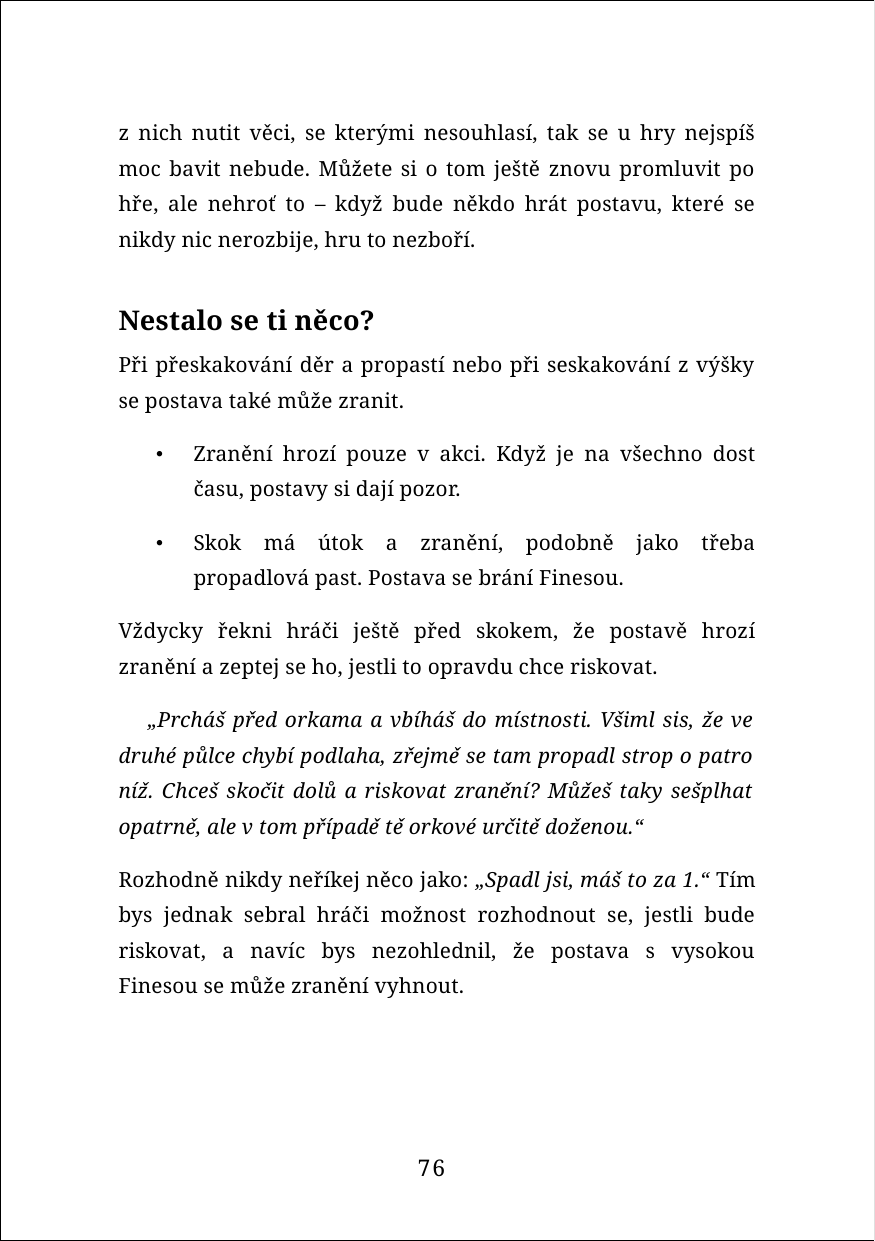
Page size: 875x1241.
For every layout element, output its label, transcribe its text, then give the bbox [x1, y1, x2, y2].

text Rozhodně nikdy neříkej něco jako: „Spadl jsi, máš to za 1.“ Tím bys jednak sebral hráči možnost rozhodnout se, jestli bude riskovat, a navíc bys nezohlednil, že postava s vysokou Finesou se může zranění vyhnout. [118, 865, 756, 1000]
text z nich nutit věci, se kterými nesouhlasí, tak se u hry nejspíš moc bavit nebude. Můžete si o tom ještě znovu promluvit po hře, ale nehroť to – když bude někdo hrát postavu, které se nikdy nic nerozbije, hru to nezboří. [118, 118, 756, 253]
list Skok má útok a zranění, podobně jako třeba propadlová past. Postava se brání Finesou. [156, 528, 756, 592]
text Vždycky řekni hráči ještě před skokem, že postavě hrozí zranění a zeptej se ho, jestli to opravdu chce riskovat. [118, 617, 756, 681]
text Při přeskakování děr a propastí nebo při seskakování z výšky se postava také může zranit. [118, 350, 756, 414]
text „Prcháš před orkama a vbíháš do místnosti. Všiml sis, že ve druhé půlce chybí podlaha, zřejmě se tam propadl strop o patro níž. Chceš skočit dolů a riskovat zranění? Můžeš taky sešplhat opatrně, ale v tom případě tě orkové určitě doženou.“ [118, 705, 756, 840]
list Zranění hrozí pouze v akci. Když je na všechno dost času, postavy si dají pozor. [156, 439, 756, 503]
subtitle Nestalo se ti něco? [118, 302, 756, 338]
